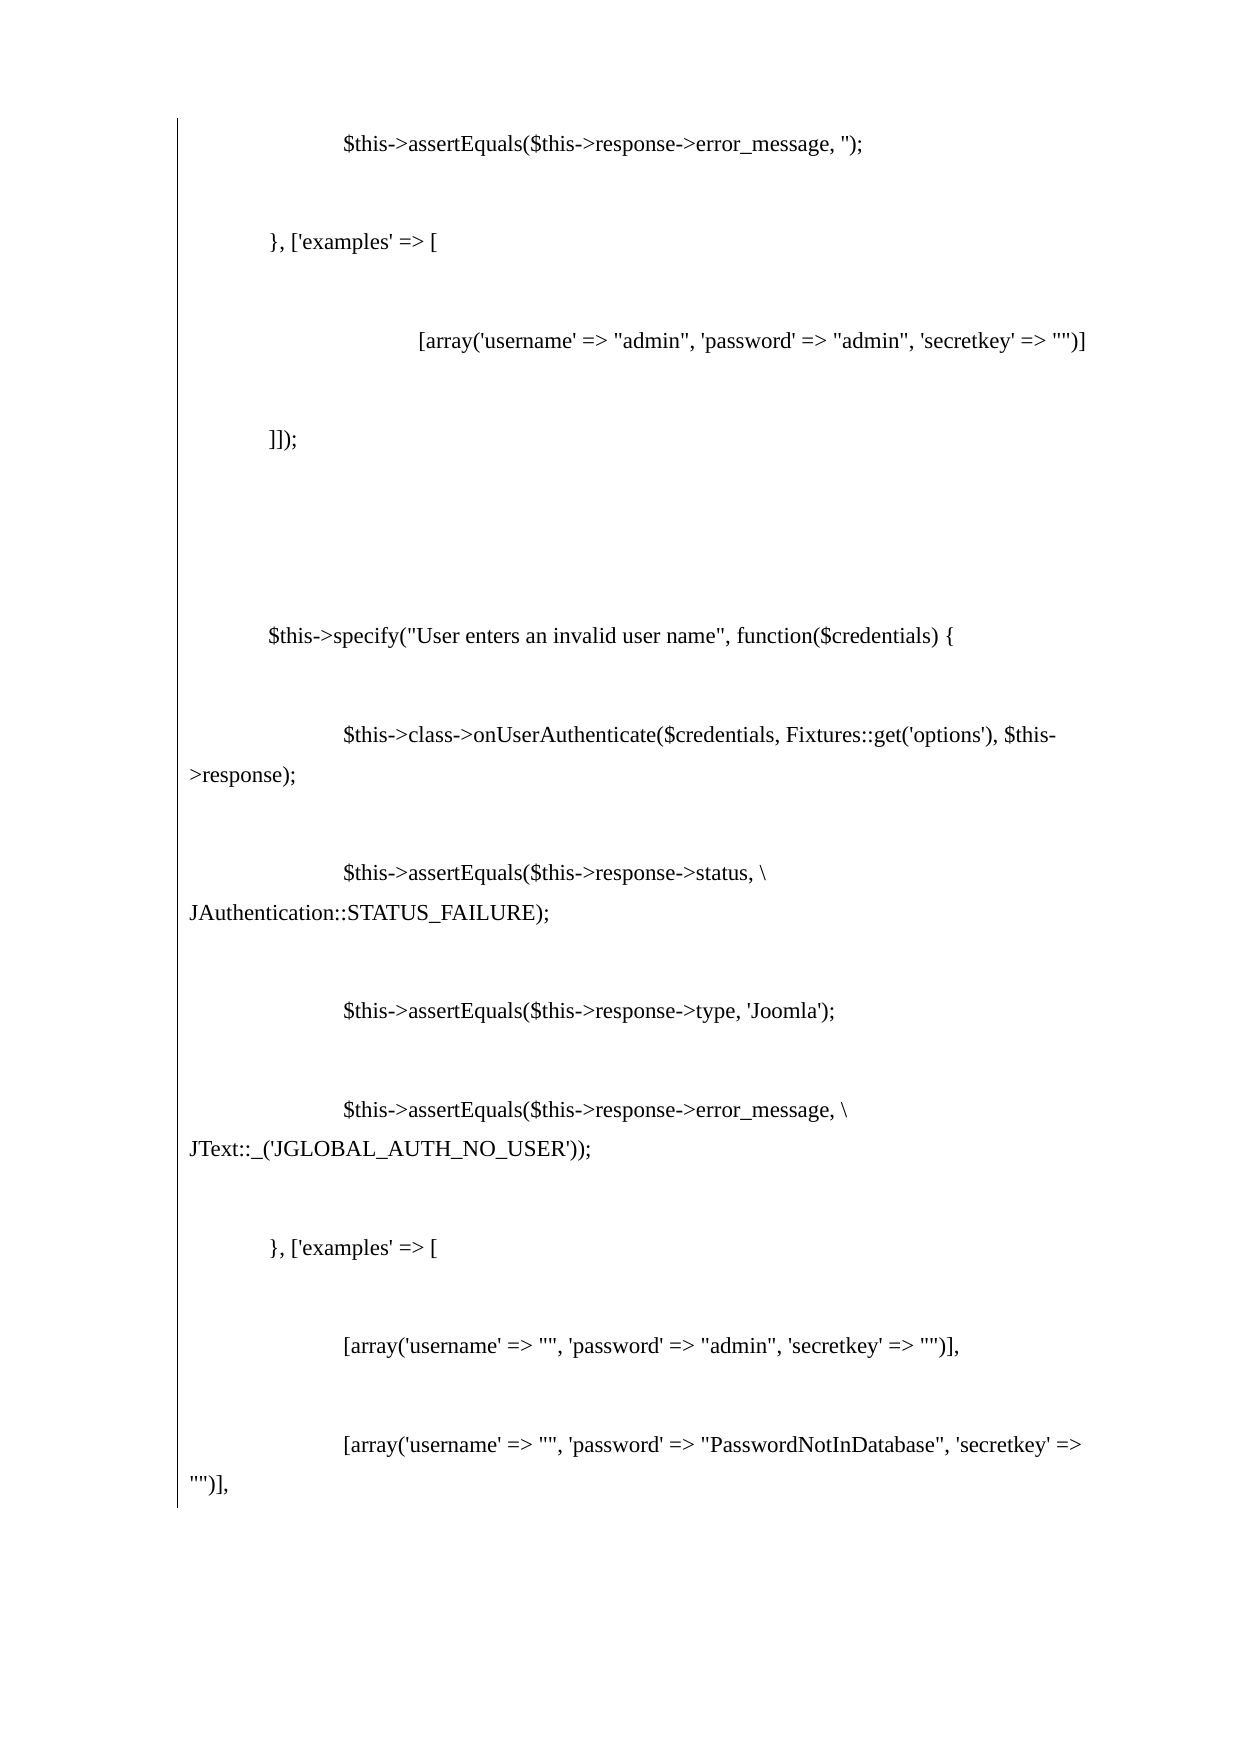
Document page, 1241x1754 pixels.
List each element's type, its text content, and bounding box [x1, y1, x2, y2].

text [array('username' => "", 'password' => "PasswordNotInDatabase", 'secretkey' => "")], [178, 1419, 1122, 1508]
text $this->assertEquals($this->response->error_message, ''); [178, 118, 1122, 156]
text $this->assertEquals($this->response->status, \JAuthentication::STATUS_FAILURE); [178, 847, 1122, 925]
text $this->assertEquals($this->response->error_message, \JText::_('JGLOBAL_AUTH_NO_USER')); [178, 1084, 1122, 1162]
text $this->specify("User enters an invalid user name", function($credentials) { [178, 611, 1122, 649]
text [array('username' => "admin", 'password' => "admin", 'secretkey' => "")] [178, 315, 1122, 353]
text $this->class->onUserAuthenticate($credentials, Fixtures::get('options'), $this->response); [178, 709, 1122, 787]
text }, ['examples' => [ [178, 217, 1122, 255]
text $this->assertEquals($this->response->type, 'Joomla'); [178, 985, 1122, 1023]
text [array('username' => "", 'password' => "admin", 'secretkey' => "")], [178, 1321, 1122, 1359]
text ]]); [178, 414, 1122, 452]
text }, ['examples' => [ [178, 1222, 1122, 1260]
